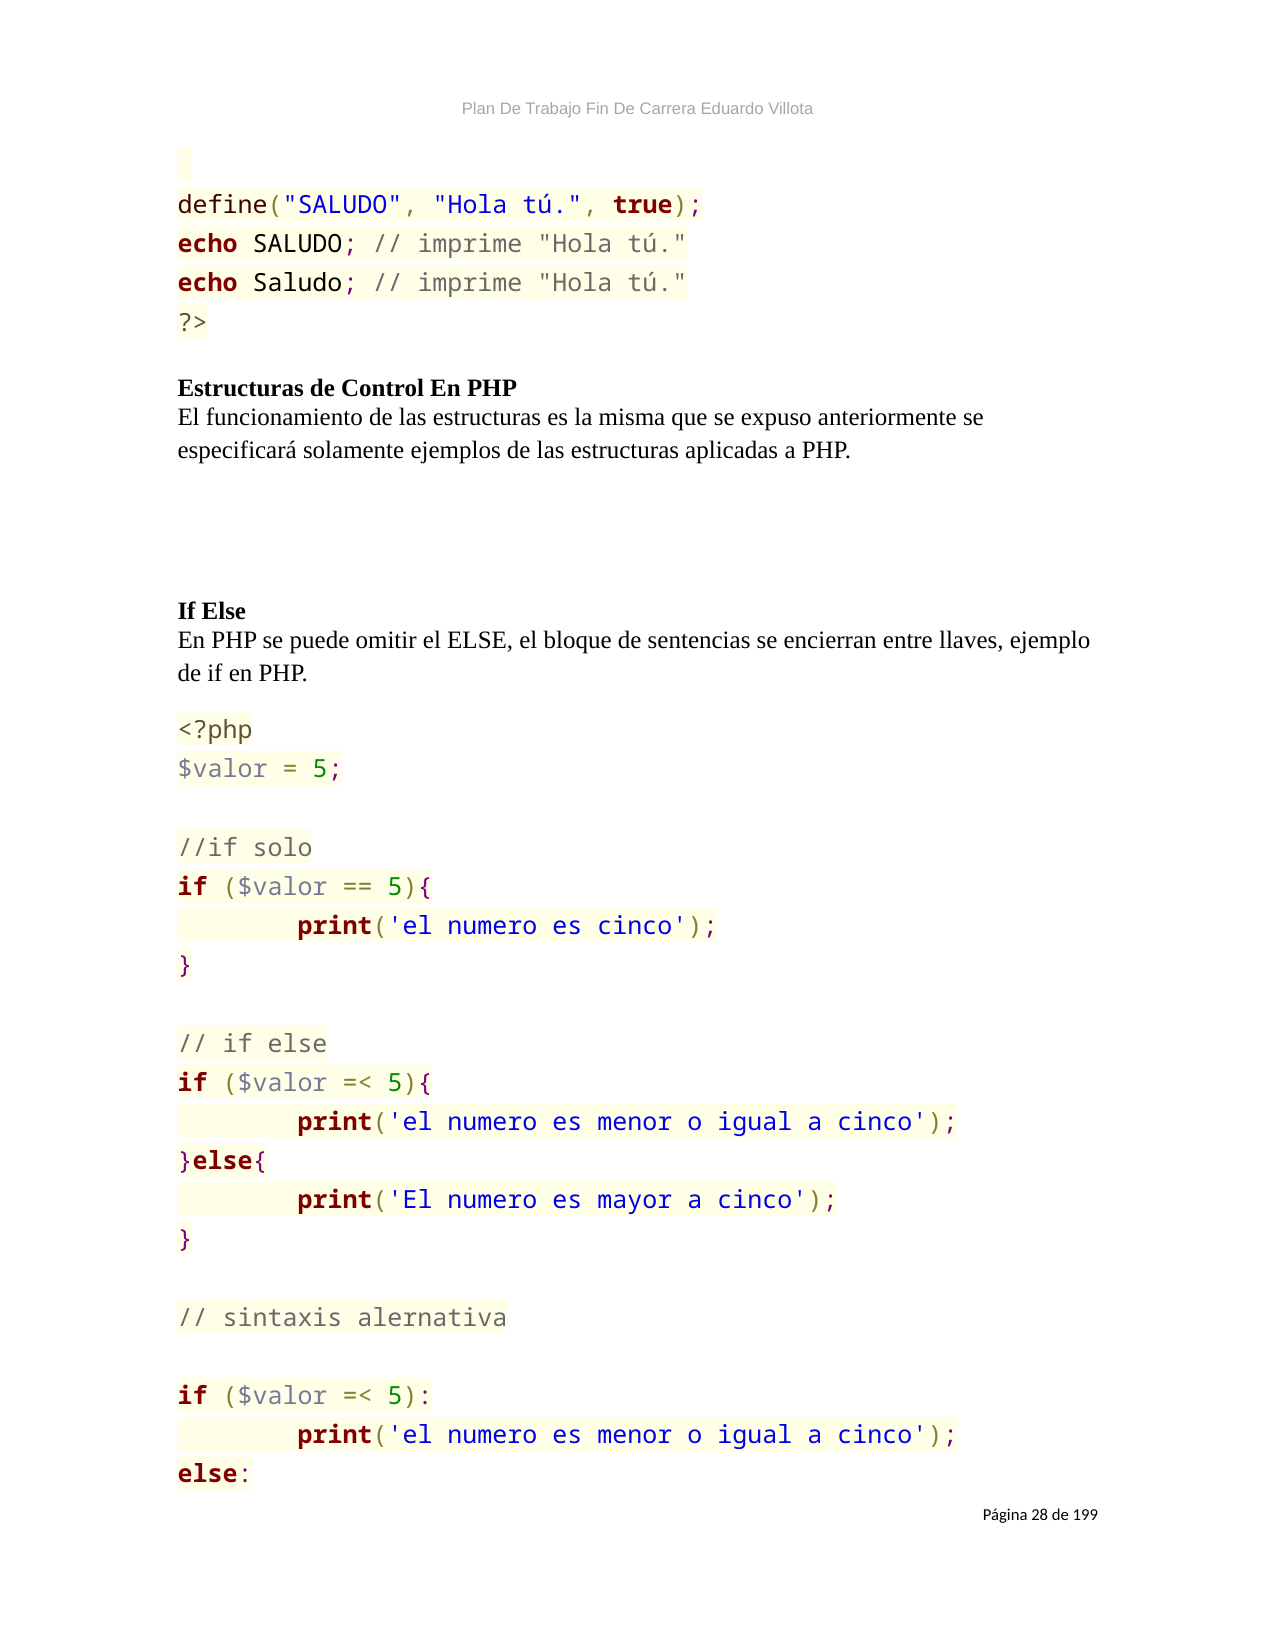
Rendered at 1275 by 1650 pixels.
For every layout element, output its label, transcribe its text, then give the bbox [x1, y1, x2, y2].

text print('El numero es mayor a cinco'); [177, 1182, 1098, 1216]
text echo SALUDO; // imprime "Hola tú." [177, 226, 1098, 260]
text <?php [177, 712, 1098, 746]
text ?> [177, 304, 1098, 338]
text } [177, 1221, 1098, 1255]
text // sintaxis alernativa [177, 1299, 1098, 1333]
text El funcionamiento de las estructuras es la misma que se expuso anteriormente se especificará solamente ejemplos de las estructuras aplicadas a PHP. [177, 402, 1098, 463]
text else: [177, 1456, 1098, 1490]
text if ($valor == 5){ [177, 868, 1098, 903]
text } [177, 947, 1098, 981]
text print('el numero es cinco'); [177, 908, 1098, 942]
text define("SALUDO", "Hola tú.", true); [177, 187, 1098, 221]
text Estructuras de Control En PHP [177, 373, 1098, 402]
text $valor = 5; [177, 751, 1098, 785]
text print('el numero es menor o igual a cinco'); [177, 1417, 1098, 1451]
text En PHP se puede omitir el ELSE, el bloque de sentencias se encierran entre llaves, ejemplo de if en PHP. [177, 625, 1098, 687]
text }else{ [177, 1143, 1098, 1177]
text If Else [177, 596, 1098, 625]
text // if else [177, 1025, 1098, 1059]
text if ($valor =< 5): [177, 1378, 1098, 1412]
text if ($valor =< 5){ [177, 1064, 1098, 1098]
text print('el numero es menor o igual a cinco'); [177, 1103, 1098, 1138]
text //if solo [177, 829, 1098, 863]
text echo Saludo; // imprime "Hola tú." [177, 265, 1098, 299]
